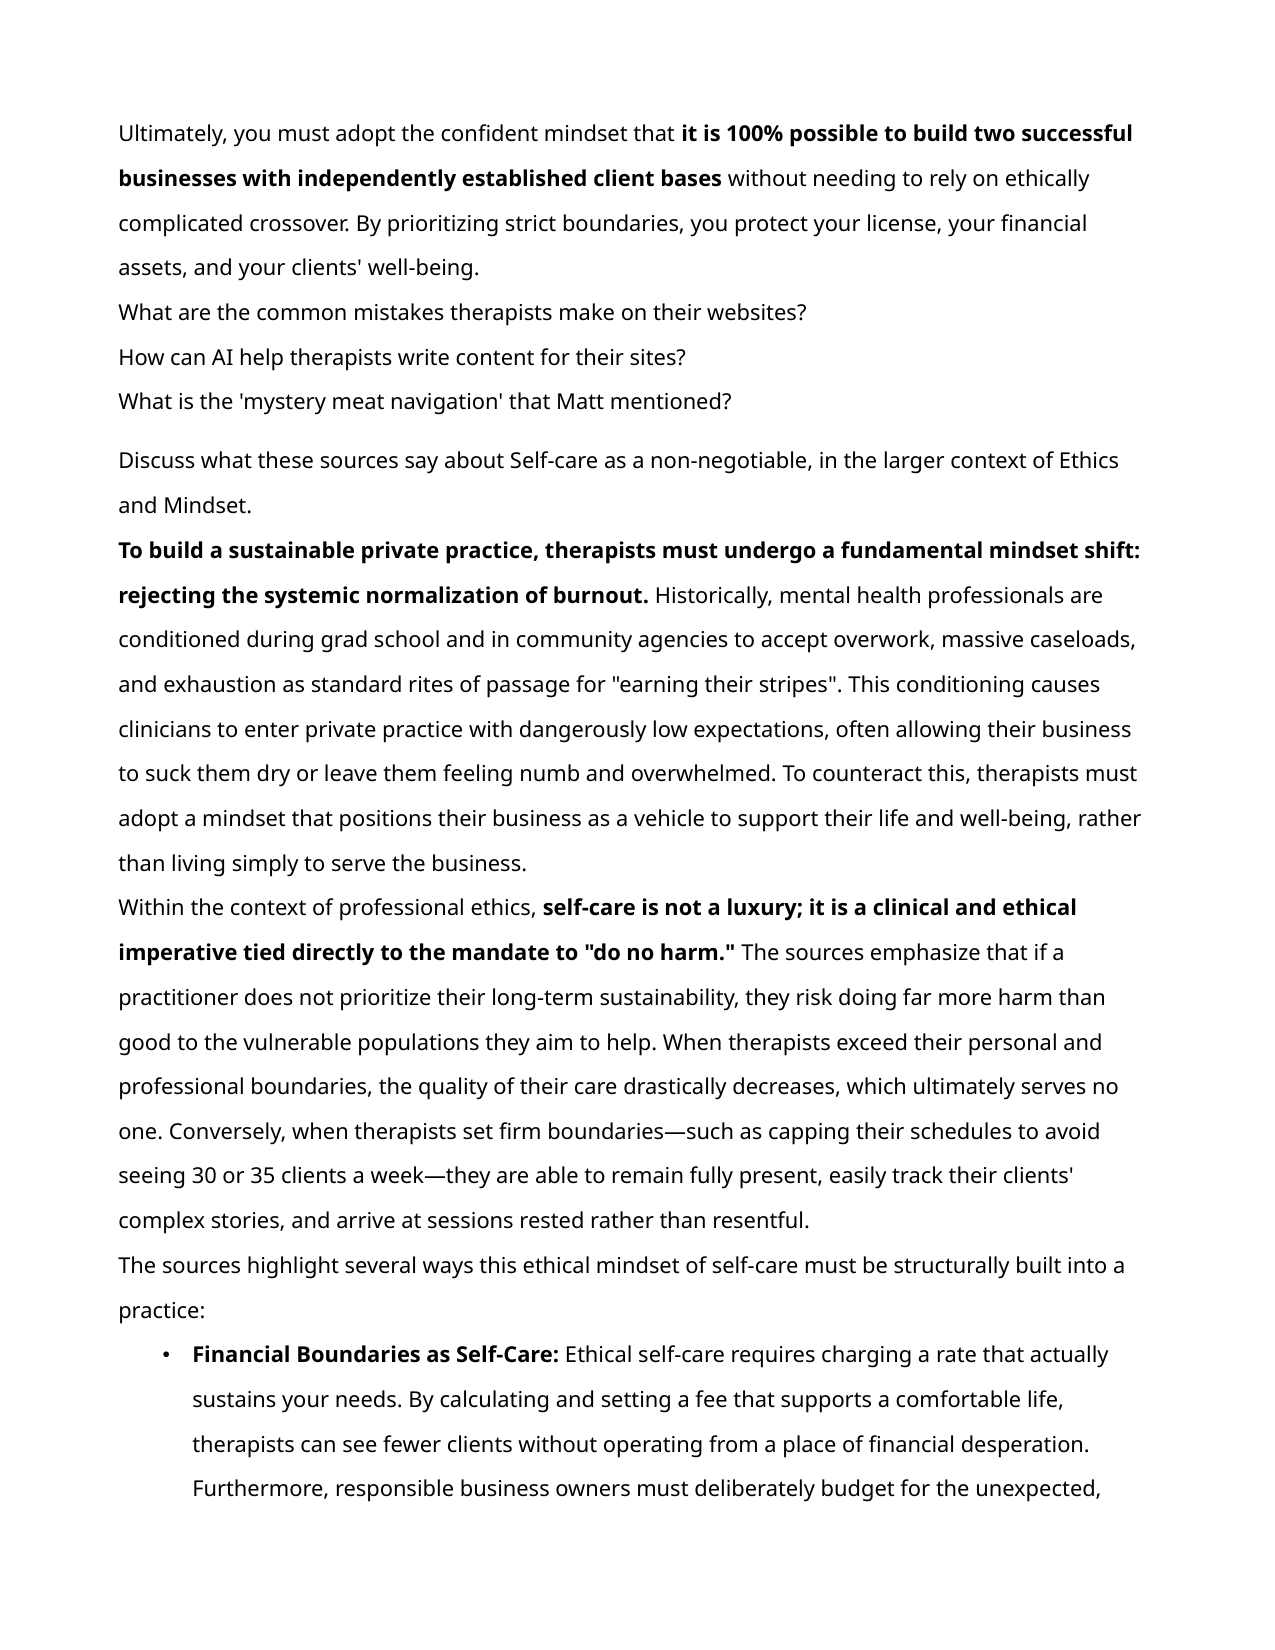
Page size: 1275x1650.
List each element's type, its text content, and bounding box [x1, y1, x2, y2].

text Ultimately, you must adopt the confident mindset that it is 100% possible to build two successful businesses with independently established client bases without needing to rely on ethically complicated crossover. By prioritizing strict boundaries, you protect your license, your financial assets, and your clients' well-being. [118, 118, 1157, 282]
text To build a sustainable private practice, therapists must undergo a fundamental mindset shift: rejecting the systemic normalization of burnout. Historically, mental health professionals are conditioned during grad school and in community agencies to accept overwork, massive caseloads, and exhaustion as standard rites of passage for "earning their stripes". This conditioning causes clinicians to enter private practice with dangerously low expectations, often allowing their business to suck them dry or leave them feeling numb and overwhelmed. To counteract this, therapists must adopt a mindset that positions their business as a vehicle to support their life and well-being, rather than living simply to serve the business. [118, 535, 1157, 877]
text Within the context of professional ethics, self-care is not a luxury; it is a clinical and ethical imperative tied directly to the mandate to "do no harm." The sources emphasize that if a practitioner does not prioritize their long-term sustainability, they risk doing far more harm than good to the vulnerable populations they aim to help. When therapists exceed their personal and professional boundaries, the quality of their care drastically decreases, which ultimately serves no one. Conversely, when therapists set firm boundaries—such as capping their schedules to avoid seeing 30 or 35 clients a week—they are able to remain fully present, easily track their clients' complex stories, and arrive at sessions rested rather than resentful. [118, 892, 1157, 1235]
list Financial Boundaries as Self-Care: Ethical self-care requires charging a rate that actually sustains your needs. By calculating and setting a fee that supports a comfortable life, therapists can see fewer clients without operating from a place of financial desperation. Furthermore, responsible business owners must deliberately budget for the unexpected, [162, 1339, 1157, 1503]
text What are the common mistakes therapists make on their websites? [118, 297, 1157, 327]
text The sources highlight several ways this ethical mindset of self-care must be structurally built into a practice: [118, 1250, 1157, 1324]
text Discuss what these sources say about Self-care as a non-negotiable, in the larger context of Ethics and Mindset. [118, 446, 1157, 520]
text What is the 'mystery meat navigation' that Matt mentioned? [118, 386, 1157, 416]
text How can AI help therapists write content for their sites? [118, 342, 1157, 371]
